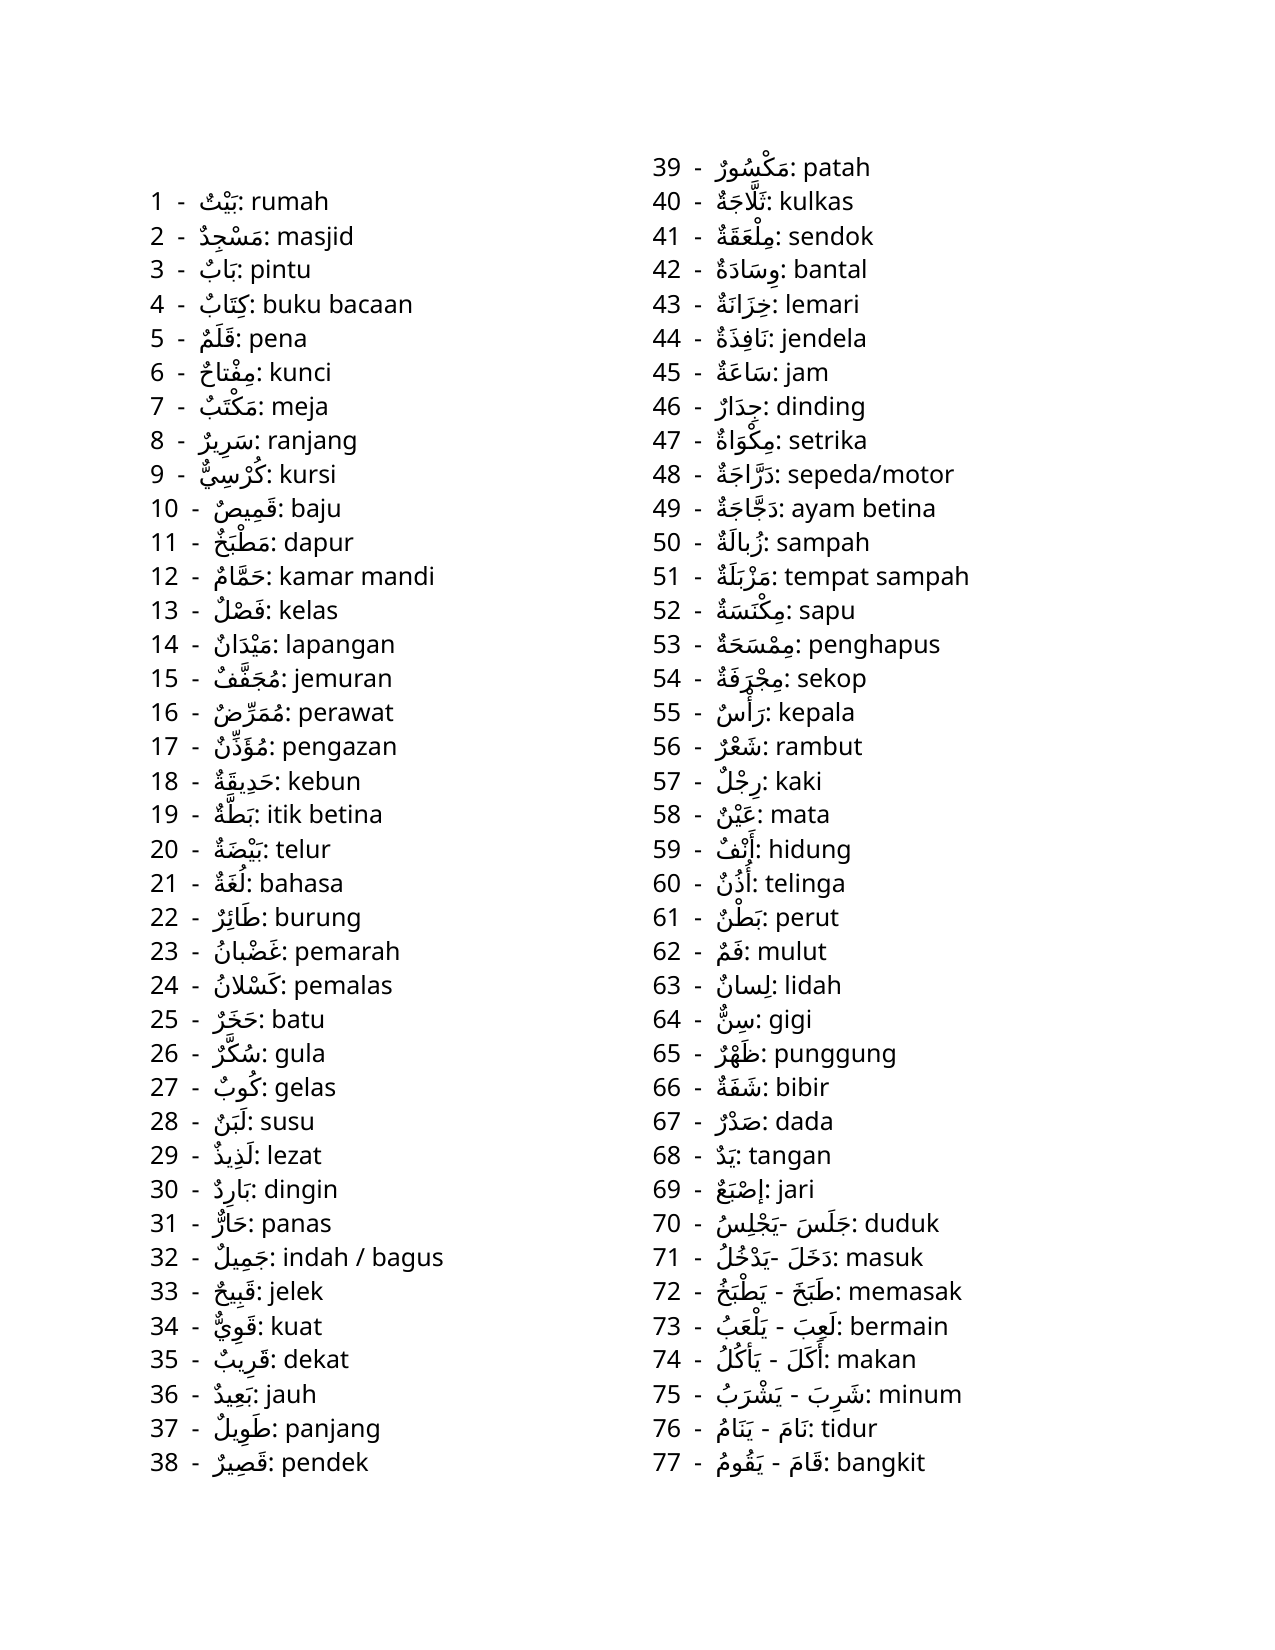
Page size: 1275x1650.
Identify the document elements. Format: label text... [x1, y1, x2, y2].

text 23 - غَضْبانُ: pemarah [150, 933, 622, 967]
text 63 - لِسانٌ: lidah [652, 967, 1125, 1002]
text 77 - قَامَ - يَقُومُ: bangkit [652, 1444, 1125, 1478]
text 19 - بَطَّةٌ: itik betina [150, 797, 622, 831]
text 4 - كِتَابٌ: buku bacaan [150, 286, 622, 320]
text 45 - سَاعَةٌ: jam [652, 354, 1125, 388]
text 17 - مُؤَذِّنٌ: pengazan [150, 729, 622, 763]
text 3 - بَابٌ: pintu [150, 252, 622, 286]
text 70 - جَلَسَ -يَجْلِسُ: duduk [652, 1206, 1125, 1240]
text 39 - مَكْسُورٌ: patah [652, 150, 1125, 184]
text 58 - عَيْنٌ: mata [652, 797, 1125, 831]
text 56 - شَعْرٌ: rambut [652, 729, 1125, 763]
text 27 - كُوبٌ: gelas [150, 1070, 622, 1104]
text 12 - حَمَّامٌ: kamar mandi [150, 559, 622, 593]
text 57 - رِجْلٌ: kaki [652, 763, 1125, 797]
text 59 - أَنْفٌ: hidung [652, 831, 1125, 865]
text 25 - حَخَرٌ: batu [150, 1002, 622, 1036]
text 40 - ثَلَّاجَةٌ: kulkas [652, 184, 1125, 218]
text 22 - طَائِرٌ: burung [150, 899, 622, 933]
text 72 - طَبَخَ - يَطْبَخُ: memasak [652, 1274, 1125, 1308]
text 53 - مِمْسَحَةٌ: penghapus [652, 627, 1125, 661]
text 30 - بَارِدٌ: dingin [150, 1172, 622, 1206]
text 14 - مَيْدَانٌ: lapangan [150, 627, 622, 661]
text 52 - مِكْنَسَةٌ: sapu [652, 593, 1125, 627]
text 20 - بَيْضَةٌ: telur [150, 831, 622, 865]
text 50 - زُبالَةٌ: sampah [652, 525, 1125, 559]
text 33 - قَبِيحٌ: jelek [150, 1274, 622, 1308]
text 46 - جِدَارٌ: dinding [652, 388, 1125, 422]
text 49 - دَجَّاجَةٌ: ayam betina [652, 491, 1125, 525]
text 6 - مِفْتاحٌ: kunci [150, 354, 622, 388]
text 37 - طَوِيلٌ: panjang [150, 1410, 622, 1444]
text 64 - سِنٌّ: gigi [652, 1002, 1125, 1036]
text 55 - رَأْسٌ: kepala [652, 695, 1125, 729]
text 44 - نَافِذَةٌ: jendela [652, 320, 1125, 354]
text 74 - أَكَلَ - يَأكُلُ: makan [652, 1342, 1125, 1376]
text 26 - سُكَّرٌ: gula [150, 1036, 622, 1070]
text 1 - بَيْتٌ: rumah [150, 184, 622, 218]
text 32 - جَمِيلٌ: indah / bagus [150, 1240, 622, 1274]
text 42 - وِسَادَةٌ: bantal [652, 252, 1125, 286]
text 5 - قَلَمٌ: pena [150, 320, 622, 354]
text 47 - مِكْوَاةٌ: setrika [652, 422, 1125, 457]
text 28 - لَبَنٌ: susu [150, 1104, 622, 1138]
text 62 - فَمٌ: mulut [652, 933, 1125, 967]
text 71 - دَخَلَ -يَدْخُلُ: masuk [652, 1240, 1125, 1274]
text 41 - مِلْعَقَةٌ: sendok [652, 218, 1125, 252]
text 34 - قَوِيٌّ: kuat [150, 1308, 622, 1342]
text 65 - ظَهْرٌ: punggung [652, 1036, 1125, 1070]
text 66 - شَفَةٌ: bibir [652, 1070, 1125, 1104]
text 76 - نَامَ - يَنَامُ: tidur [652, 1410, 1125, 1444]
text 18 - حَدِيقَةٌ: kebun [150, 763, 622, 797]
text 54 - مِجْرَفَةٌ: sekop [652, 661, 1125, 695]
text 16 - مُمَرِّضٌ: perawat [150, 695, 622, 729]
text 9 - كُرْسِيٌّ: kursi [150, 457, 622, 491]
text 24 - كَسْلانُ: pemalas [150, 967, 622, 1002]
text 69 - إصْبَعٌ: jari [652, 1172, 1125, 1206]
text 2 - مَسْجِدٌ: masjid [150, 218, 622, 252]
text 61 - بَطْنٌ: perut [652, 899, 1125, 933]
text 31 - حَارٌّ: panas [150, 1206, 622, 1240]
text 11 - مَطْبَخٌ: dapur [150, 525, 622, 559]
text 10 - قَمِيصٌ: baju [150, 491, 622, 525]
text 43 - خِزَانَةٌ: lemari [652, 286, 1125, 320]
text 21 - لُغَةٌ: bahasa [150, 865, 622, 899]
text 68 - يَدٌ: tangan [652, 1138, 1125, 1172]
text 15 - مُجَفَّفٌ: jemuran [150, 661, 622, 695]
text 38 - قَصِيرٌ: pendek [150, 1444, 622, 1478]
text 60 - أُذُنٌ: telinga [652, 865, 1125, 899]
text 29 - لَذِيذٌ: lezat [150, 1138, 622, 1172]
text 7 - مَكْتَبٌ: meja [150, 388, 622, 422]
text 75 - شَرِبَ - يَشْرَبُ: minum [652, 1376, 1125, 1410]
text 51 - مَزْبَلَةٌ: tempat sampah [652, 559, 1125, 593]
text 67 - صَدْرٌ: dada [652, 1104, 1125, 1138]
text 35 - قَرِيبٌ: dekat [150, 1342, 622, 1376]
text 36 - بَعِيدٌ: jauh [150, 1376, 622, 1410]
text 13 - فَصْلٌ: kelas [150, 593, 622, 627]
text 48 - دَرَّاجَةٌ: sepeda/motor [652, 457, 1125, 491]
text 73 - لَعِبَ - يَلْعَبُ: bermain [652, 1308, 1125, 1342]
text 8 - سَرِيرٌ: ranjang [150, 422, 622, 457]
